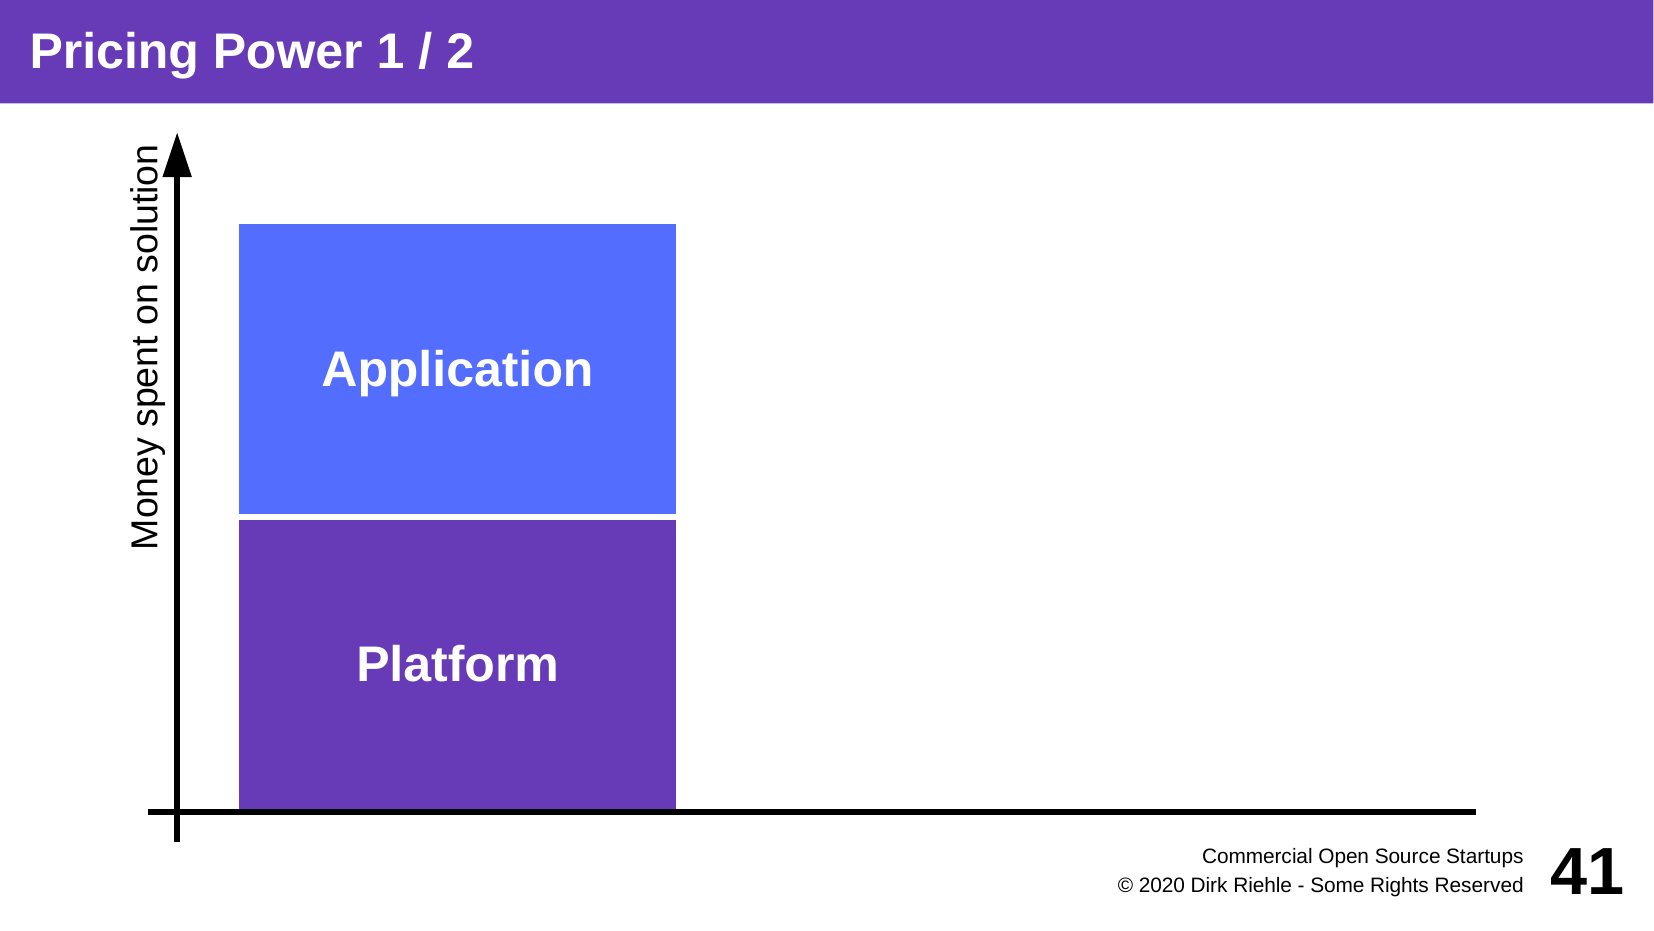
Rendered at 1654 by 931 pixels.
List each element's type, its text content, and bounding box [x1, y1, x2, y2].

text_box Application [236, 221, 680, 517]
title Pricing Power 1 / 2 [0, 0, 1654, 104]
text_box Money spent on solution [88, 132, 178, 813]
text_box Platform [236, 517, 680, 809]
